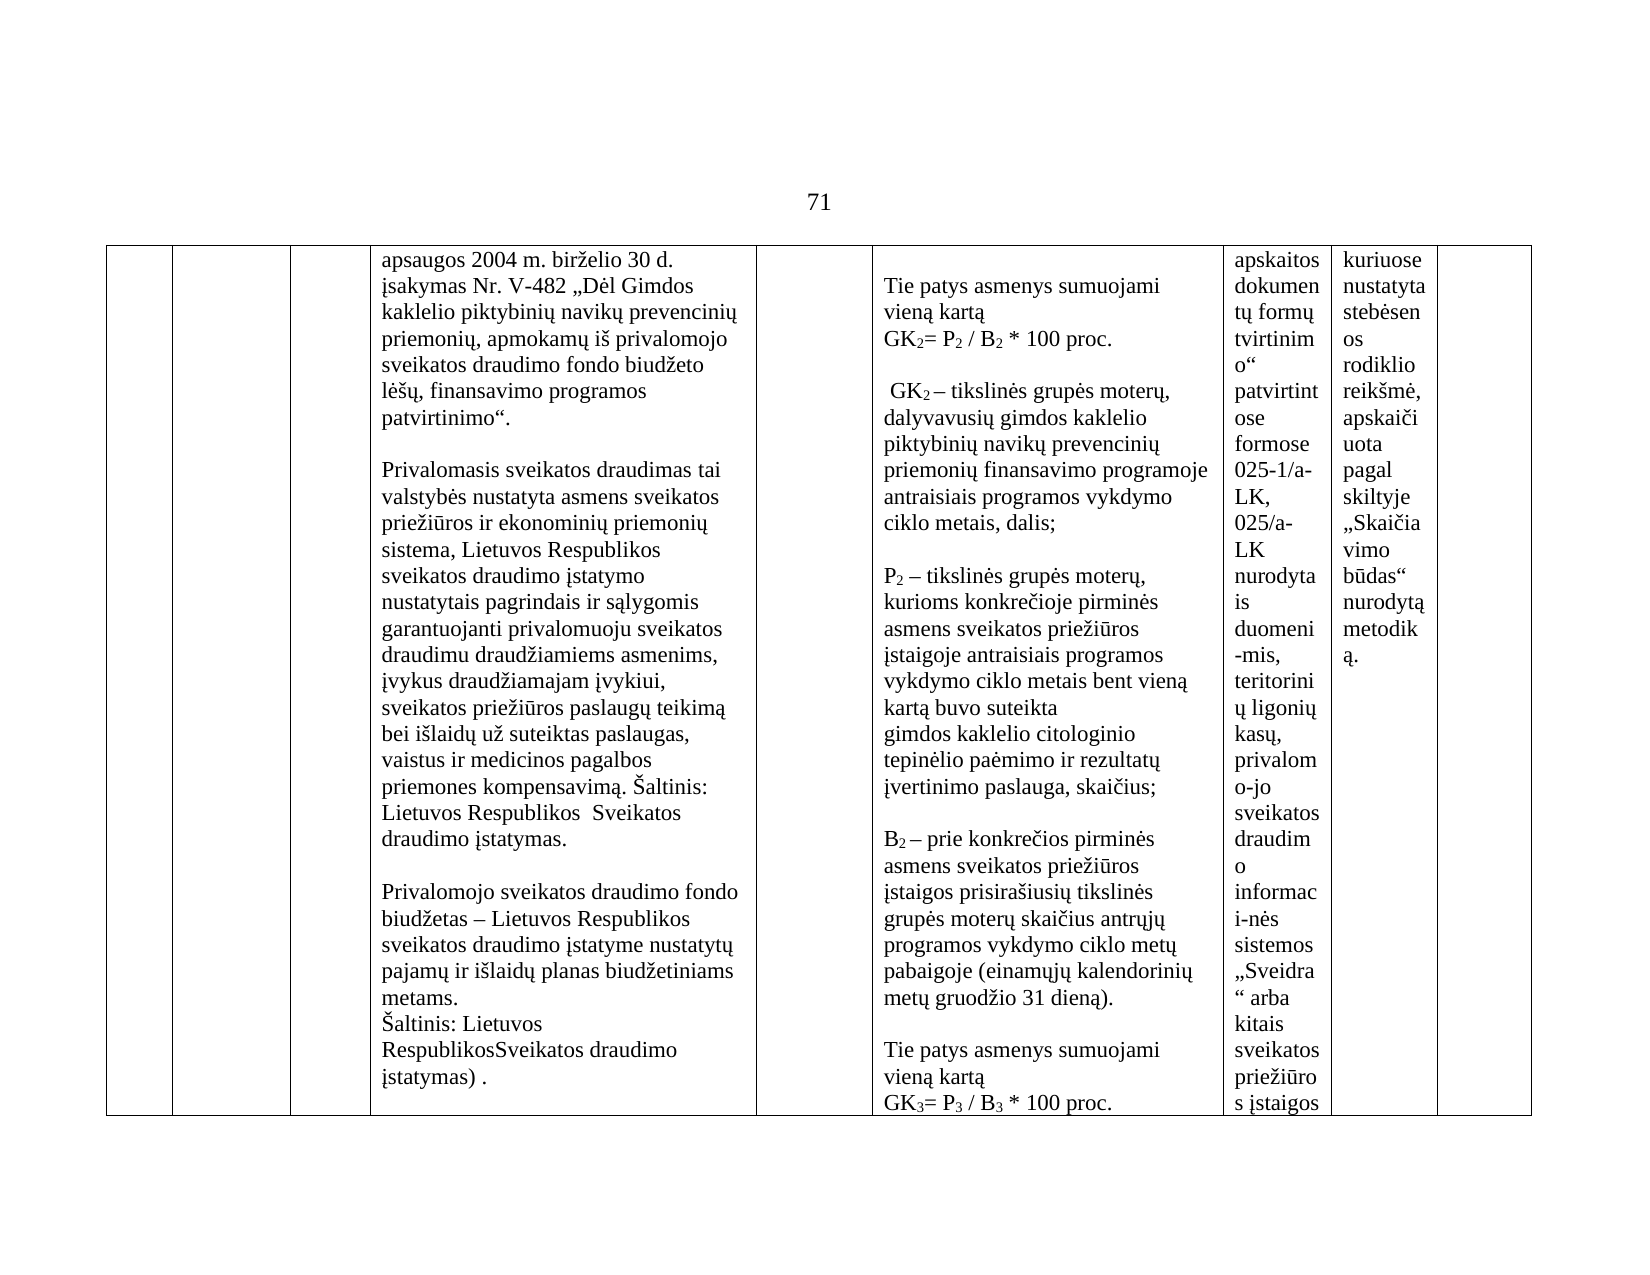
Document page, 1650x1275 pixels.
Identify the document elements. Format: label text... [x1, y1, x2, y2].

table_cell Tie patys asmenys sumuojami vieną kartą GK2= P2 / B2 * 100 proc. GK2 – tikslinės grupės moterų, dalyvavusių gimdos kaklelio piktybinių navikų prevencinių priemonių finansavimo programoje antraisiais programos vykdymo ciklo metais, dalis; P2 – tikslinės grupės moterų, kurioms konkrečioje pirminės asmens sveikatos priežiūros įstaigoje antraisiais programos vykdymo ciklo metais bent vieną kartą buvo suteikta gimdos kaklelio citologinio tepinėlio paėmimo ir rezultatų įvertinimo paslauga, skaičius; B2 – prie konkrečios pirminės asmens sveikatos priežiūros įstaigos prisirašiusių tikslinės grupės moterų skaičius antrųjų programos vykdymo ciklo metų pabaigoje (einamųjų kalendorinių metų gruodžio 31 dieną). Tie patys asmenys sumuojami vieną kartą GK3= P3 / B3 * 100 proc. [873, 246, 1223, 1115]
table_cell [291, 246, 370, 1115]
table_cell [107, 246, 172, 1115]
table_cell apsaugos 2004 m. birželio 30 d. įsakymas Nr. V-482 „Dėl Gimdos kaklelio piktybinių navikų prevencinių priemonių, apmokamų iš privalomojo sveikatos draudimo fondo biudžeto lėšų, finansavimo programos patvirtinimo“. Privalomasis sveikatos draudimas tai valstybės nustatyta asmens sveikatos priežiūros ir ekonominių priemonių sistema, Lietuvos Respublikos sveikatos draudimo įstatymo nustatytais pagrindais ir sąlygomis garantuojanti privalomuoju sveikatos draudimu draudžiamiems asmenims, įvykus draudžiamajam įvykiui, sveikatos priežiūros paslaugų teikimą bei išlaidų už suteiktas paslaugas, vaistus ir medicinos pagalbos priemones kompensavimą. Šaltinis: Lietuvos Respublikos Sveikatos draudimo įstatymas. Privalomojo sveikatos draudimo fondo biudžetas – Lietuvos Respublikos sveikatos draudimo įstatyme nustatytų pajamų ir išlaidų planas biudžetiniams metams. Šaltinis: Lietuvos RespublikosSveikatos draudimo įstatymas) . [371, 246, 756, 1115]
table_cell [173, 246, 290, 1115]
table_cell kuriuose nustatyta stebėsenos rodiklio reikšmė, apskaičiuota pagal skiltyje „Skaičiavimo būdas“ nurodytą metodiką. [1332, 246, 1437, 1115]
table_cell [1438, 246, 1531, 1115]
table_cell apskaitos dokumentų formų tvirtinimo“ patvirtintose formose 025-1/a-LK, 025/a-LK nurodytais duomeni-mis, teritorinių ligonių kasų, privalomo-jo sveikatos draudimo informaci-nės sistemos „Sveidra“ arba kitais sveikatos priežiūros įstaigos [1224, 246, 1331, 1115]
table_cell [757, 246, 872, 1115]
